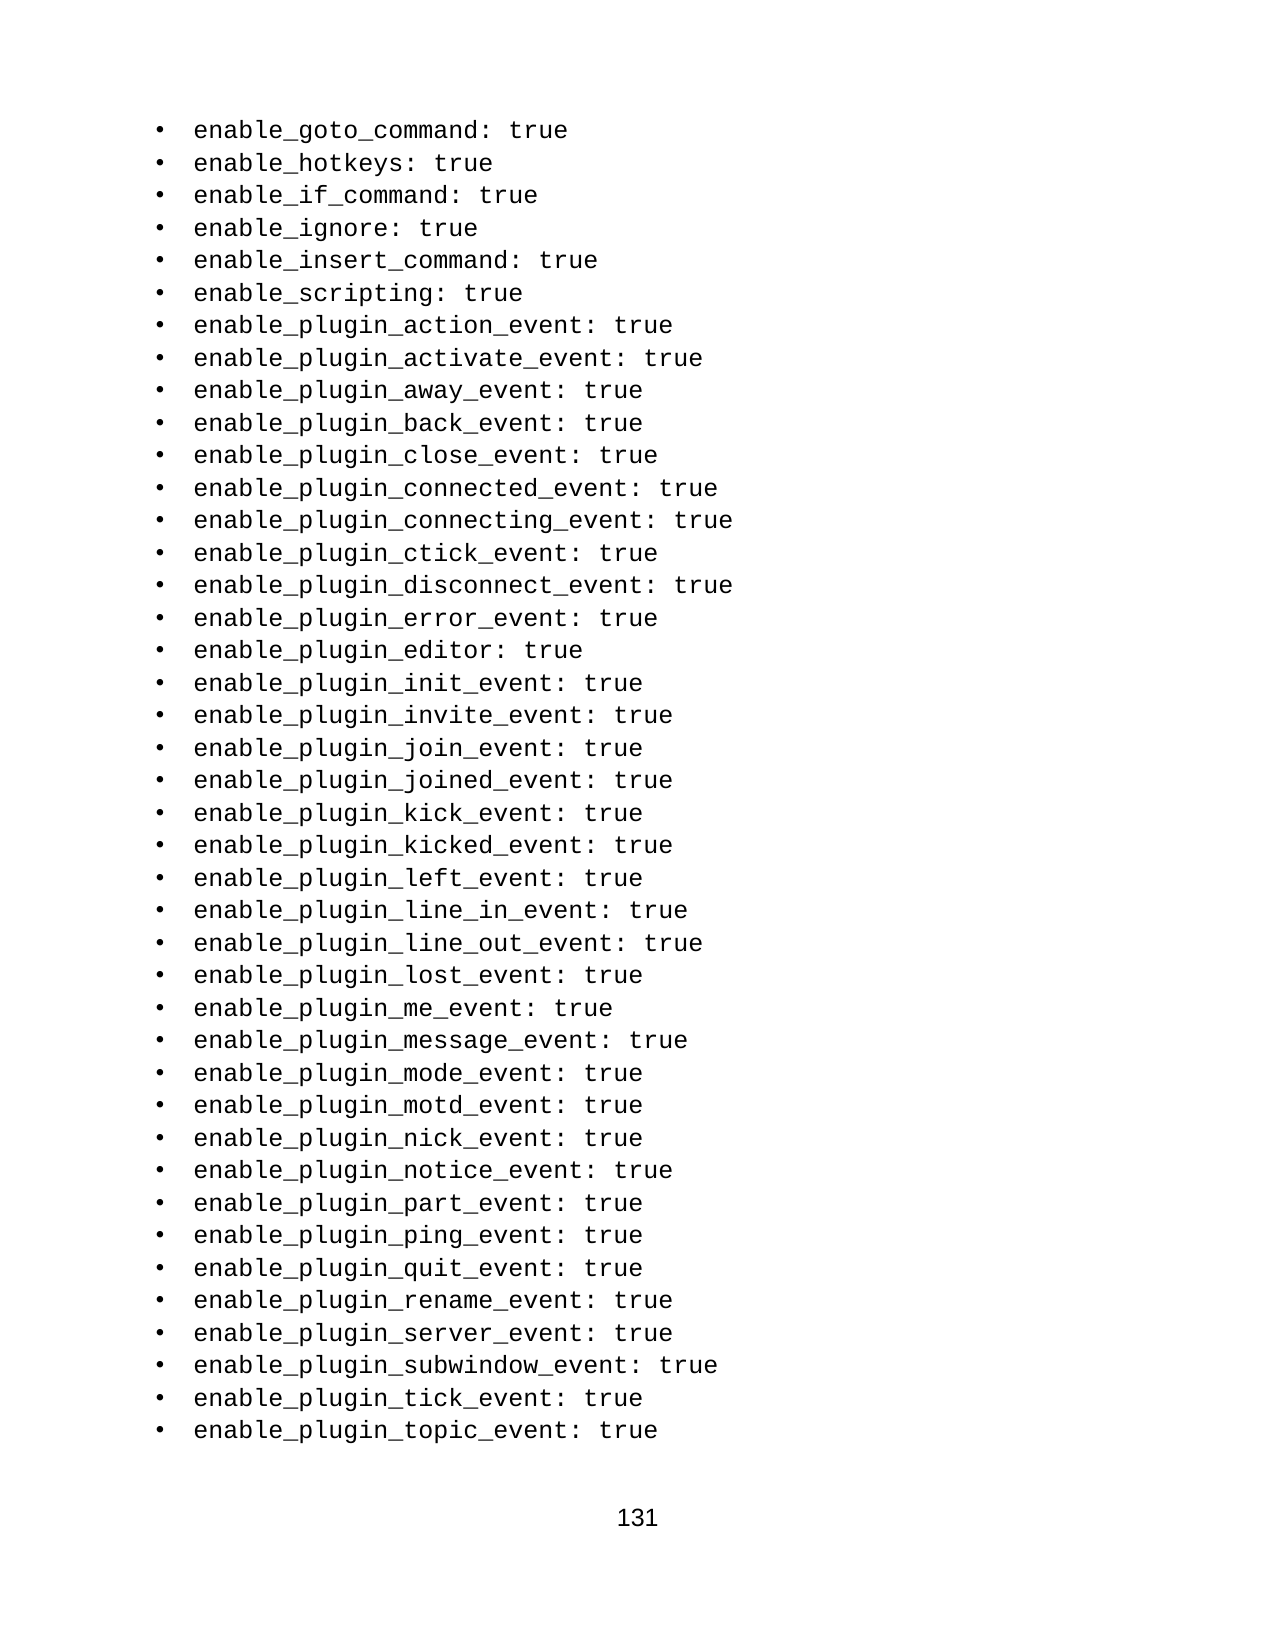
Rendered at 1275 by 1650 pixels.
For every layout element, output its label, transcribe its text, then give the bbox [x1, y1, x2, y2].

list enable_plugin_kick_event: true [156, 801, 1157, 829]
list enable_plugin_back_event: true [156, 411, 1157, 439]
list enable_ignore: true [156, 216, 1157, 244]
list enable_plugin_part_event: true [156, 1191, 1157, 1219]
list enable_plugin_join_event: true [156, 736, 1157, 764]
list enable_plugin_me_event: true [156, 996, 1157, 1024]
list enable_plugin_server_event: true [156, 1321, 1157, 1349]
list enable_plugin_close_event: true [156, 443, 1157, 471]
list enable_plugin_tick_event: true [156, 1386, 1157, 1414]
list enable_plugin_ping_event: true [156, 1223, 1157, 1251]
list enable_plugin_editor: true [156, 638, 1157, 666]
list enable_if_command: true [156, 183, 1157, 211]
list enable_plugin_notice_event: true [156, 1158, 1157, 1186]
list enable_plugin_left_event: true [156, 866, 1157, 894]
list enable_plugin_line_out_event: true [156, 931, 1157, 959]
list enable_plugin_kicked_event: true [156, 833, 1157, 861]
list enable_insert_command: true [156, 248, 1157, 276]
list enable_plugin_init_event: true [156, 671, 1157, 699]
list enable_plugin_joined_event: true [156, 768, 1157, 796]
list enable_plugin_mode_event: true [156, 1061, 1157, 1089]
list enable_scripting: true [156, 281, 1157, 309]
list enable_hotkeys: true [156, 151, 1157, 179]
list enable_plugin_line_in_event: true [156, 898, 1157, 926]
list enable_plugin_away_event: true [156, 378, 1157, 406]
list enable_plugin_motd_event: true [156, 1093, 1157, 1121]
list enable_plugin_ctick_event: true [156, 541, 1157, 569]
list enable_plugin_activate_event: true [156, 346, 1157, 374]
list enable_plugin_connecting_event: true [156, 508, 1157, 536]
list enable_plugin_connected_event: true [156, 476, 1157, 504]
list enable_plugin_action_event: true [156, 313, 1157, 341]
list enable_plugin_subwindow_event: true [156, 1353, 1157, 1381]
list enable_plugin_disconnect_event: true [156, 573, 1157, 601]
list enable_plugin_topic_event: true [156, 1418, 1157, 1446]
list enable_plugin_lost_event: true [156, 963, 1157, 991]
list enable_plugin_quit_event: true [156, 1256, 1157, 1284]
list enable_plugin_message_event: true [156, 1028, 1157, 1056]
list enable_plugin_invite_event: true [156, 703, 1157, 731]
list enable_plugin_nick_event: true [156, 1126, 1157, 1154]
list enable_goto_command: true [156, 118, 1157, 146]
list enable_plugin_rename_event: true [156, 1288, 1157, 1316]
list enable_plugin_error_event: true [156, 606, 1157, 634]
